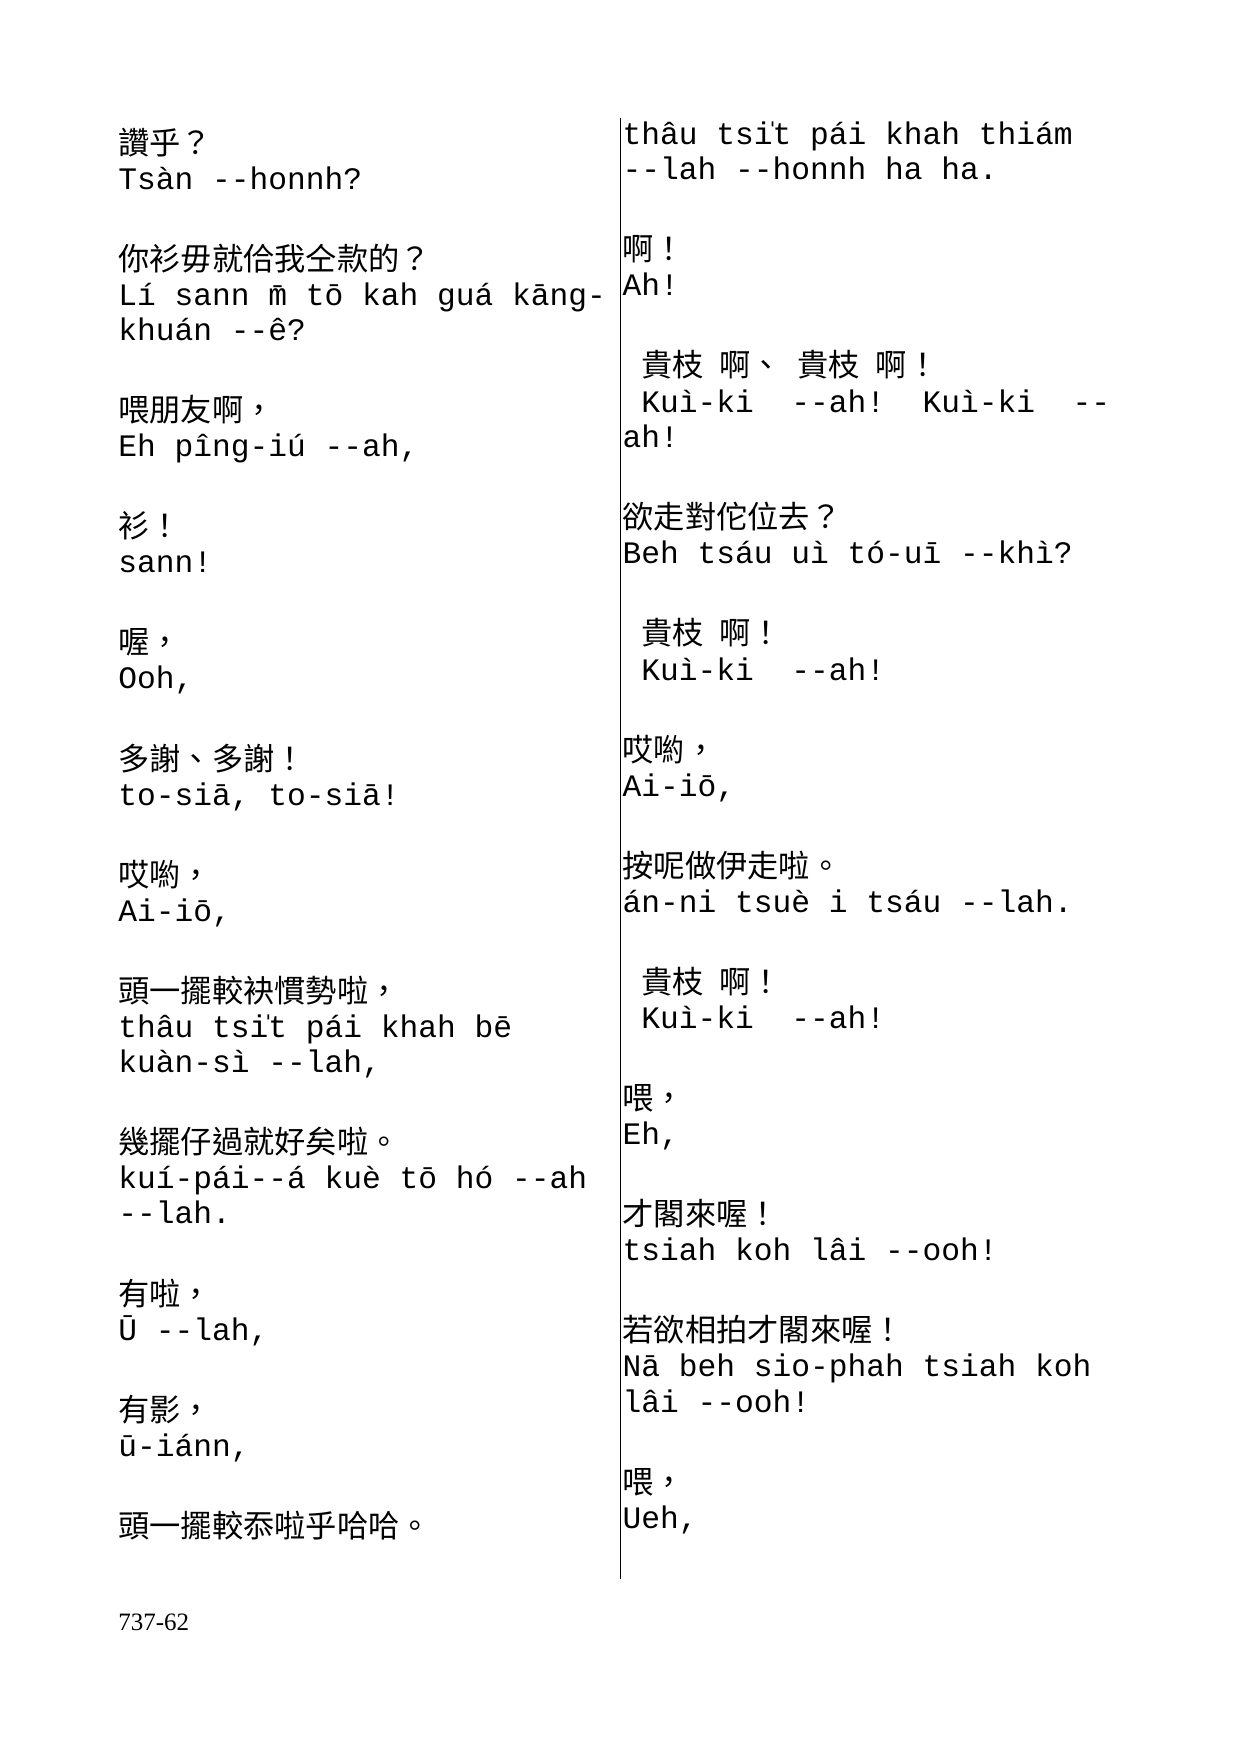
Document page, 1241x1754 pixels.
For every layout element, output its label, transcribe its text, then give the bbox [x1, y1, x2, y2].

text án-ni tsuè i tsáu --lah. [622, 886, 1122, 921]
text 頭一擺較忝啦乎哈哈。 [118, 1501, 618, 1546]
text tsiah koh lâi --ooh! [622, 1234, 1122, 1270]
text kuí-pái--á kuè tō hó --ah --lah. [118, 1162, 618, 1233]
text 按呢做伊走啦。 [622, 841, 1122, 886]
text 喔， [118, 618, 618, 663]
text 欲走對佗位去？ [622, 492, 1122, 537]
text sann! [118, 547, 618, 582]
text 貴枝 啊！ [622, 957, 1122, 1002]
text Ooh, [118, 663, 618, 698]
text 你衫毋就佮我仝款的？ [118, 234, 618, 279]
text Ueh, [622, 1502, 1122, 1537]
text 啊！ [622, 224, 1122, 269]
text Eh, [622, 1118, 1122, 1154]
text 衫！ [118, 502, 618, 547]
text thâu tsi̍t pái khah bē kuàn-sì --lah, [118, 1011, 618, 1082]
text Ai-iō, [622, 770, 1122, 805]
text Kuì-ki --ah! Kuì-ki --ah! [622, 386, 1122, 457]
text 貴枝 啊！ [622, 608, 1122, 654]
text ū-iánn, [118, 1430, 618, 1465]
text Ah! [622, 269, 1122, 305]
text 喂， [622, 1457, 1122, 1502]
text Kuì-ki --ah! [622, 1002, 1122, 1038]
text Eh pîng-iú --ah, [118, 431, 618, 466]
text 幾擺仔過就好矣啦。 [118, 1117, 618, 1162]
text 哎喲， [622, 725, 1122, 770]
text Kuì-ki --ah! [622, 654, 1122, 689]
text 哎喲， [118, 850, 618, 895]
text Beh tsáu uì tó-uī --khì? [622, 537, 1122, 573]
text 有影， [118, 1385, 618, 1430]
text Lí sann m̄ tō kah guá kāng-khuán --ê? [118, 279, 618, 350]
text Ai-iō, [118, 895, 618, 930]
text 多謝、多謝！ [118, 734, 618, 779]
text to-siā, to-siā! [118, 779, 618, 814]
text Ū --lah, [118, 1314, 618, 1349]
text 讚乎？ [118, 118, 618, 163]
text 若欲相拍才閣來喔！ [622, 1305, 1122, 1351]
text Tsàn --honnh? [118, 163, 618, 199]
text 頭一擺較袂慣勢啦， [118, 966, 618, 1011]
text 喂， [622, 1073, 1122, 1118]
text 有啦， [118, 1269, 618, 1314]
text Nā beh sio-phah tsiah koh lâi --ooh! [622, 1351, 1122, 1421]
text thâu tsi̍t pái khah thiám --lah --honnh ha ha. [622, 118, 1122, 189]
text 貴枝 啊、 貴枝 啊！ [622, 340, 1122, 386]
text 才閣來喔！ [622, 1189, 1122, 1234]
text 喂朋友啊， [118, 386, 618, 431]
